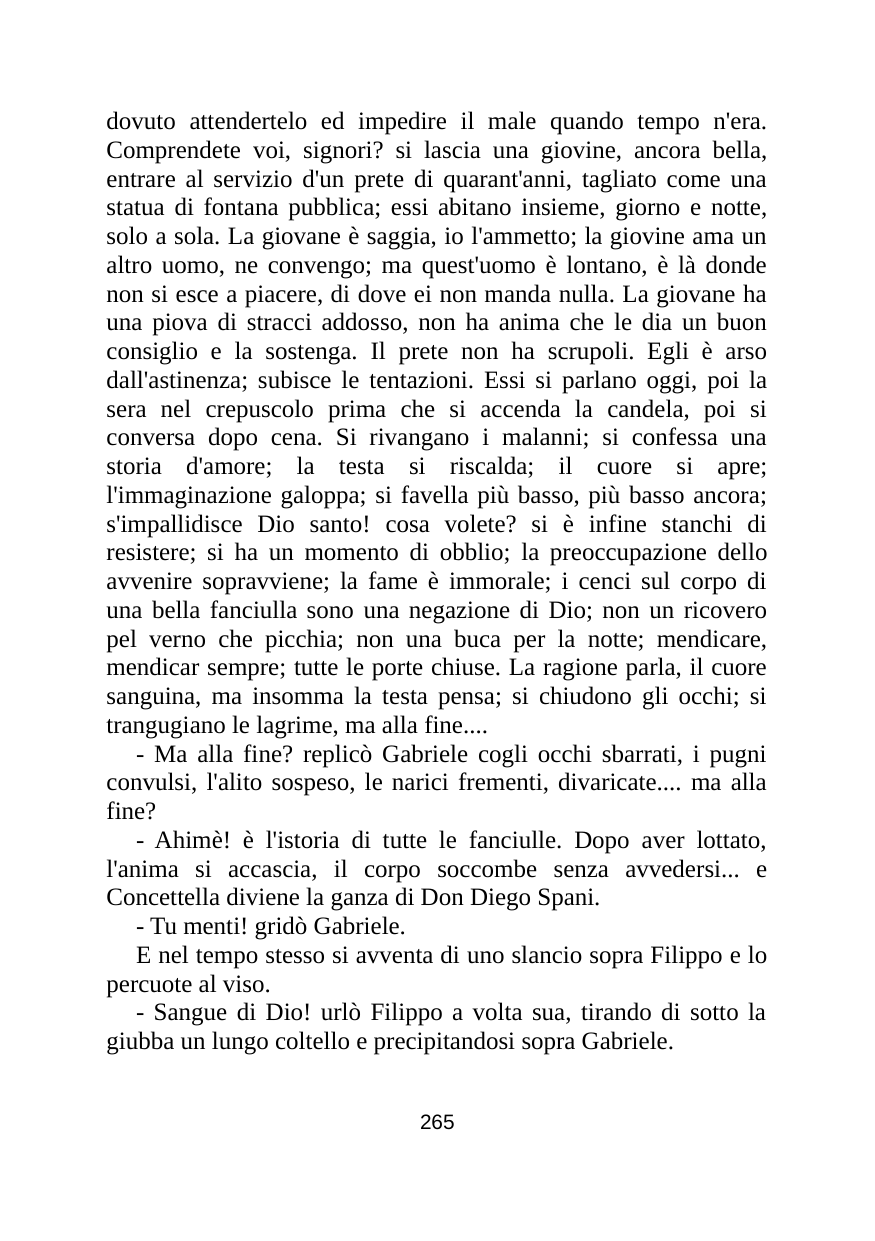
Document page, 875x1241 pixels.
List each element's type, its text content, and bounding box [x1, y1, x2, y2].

text - Ma alla fine? replicò Gabriele cogli occhi sbarrati, i pugni convulsi, l'alito sospeso, le narici frementi, divaricate.... ma alla fine? [106, 739, 768, 825]
text - Sangue di Dio! urlò Filippo a volta sua, tirando di sotto la giubba un lungo coltello e precipitandosi sopra Gabriele. [106, 997, 768, 1055]
text - Ahimè! è l'istoria di tutte le fanciulle. Dopo aver lottato, l'anima si accascia, il corpo soccombe senza avvedersi... e Concettella diviene la ganza di Don Diego Spani. [106, 825, 768, 911]
text - Tu menti! gridò Gabriele. [106, 911, 768, 940]
text E nel tempo stesso si avventa di uno slancio sopra Filippo e lo percuote al viso. [106, 940, 768, 997]
text dovuto attendertelo ed impedire il male quando tempo n'era. Comprendete voi, signori? si lascia una giovine, ancora bella, entrare al servizio d'un prete di quarant'anni, tagliato come una statua di fontana pubblica; essi abitano insieme, giorno e notte, solo a sola. La giovane è saggia, io l'ammetto; la giovine ama un altro uomo, ne convengo; ma quest'uomo è lontano, è là donde non si esce a piacere, di dove ei non manda nulla. La giovane ha una piova di stracci addosso, non ha anima che le dia un buon consiglio e la sostenga. Il prete non ha scrupoli. Egli è arso dall'astinenza; subisce le tentazioni. Essi si parlano oggi, poi la sera nel crepuscolo prima che si accenda la candela, poi si conversa dopo cena. Si rivangano i malanni; si confessa una storia d'amore; la testa si riscalda; il cuore si apre; l'immaginazione galoppa; si favella più basso, più basso ancora; s'impallidisce Dio santo! cosa volete? si è infine stanchi di resistere; si ha un momento di obblio; la preoccupazione dello avvenire sopravviene; la fame è immorale; i cenci sul corpo di una bella fanciulla sono una negazione di Dio; non un ricovero pel verno che picchia; non una buca per la notte; mendicare, mendicar sempre; tutte le porte chiuse. La ragione parla, il cuore sanguina, ma insomma la testa pensa; si chiudono gli occhi; si trangugiano le lagrime, ma alla fine.... [106, 106, 768, 739]
